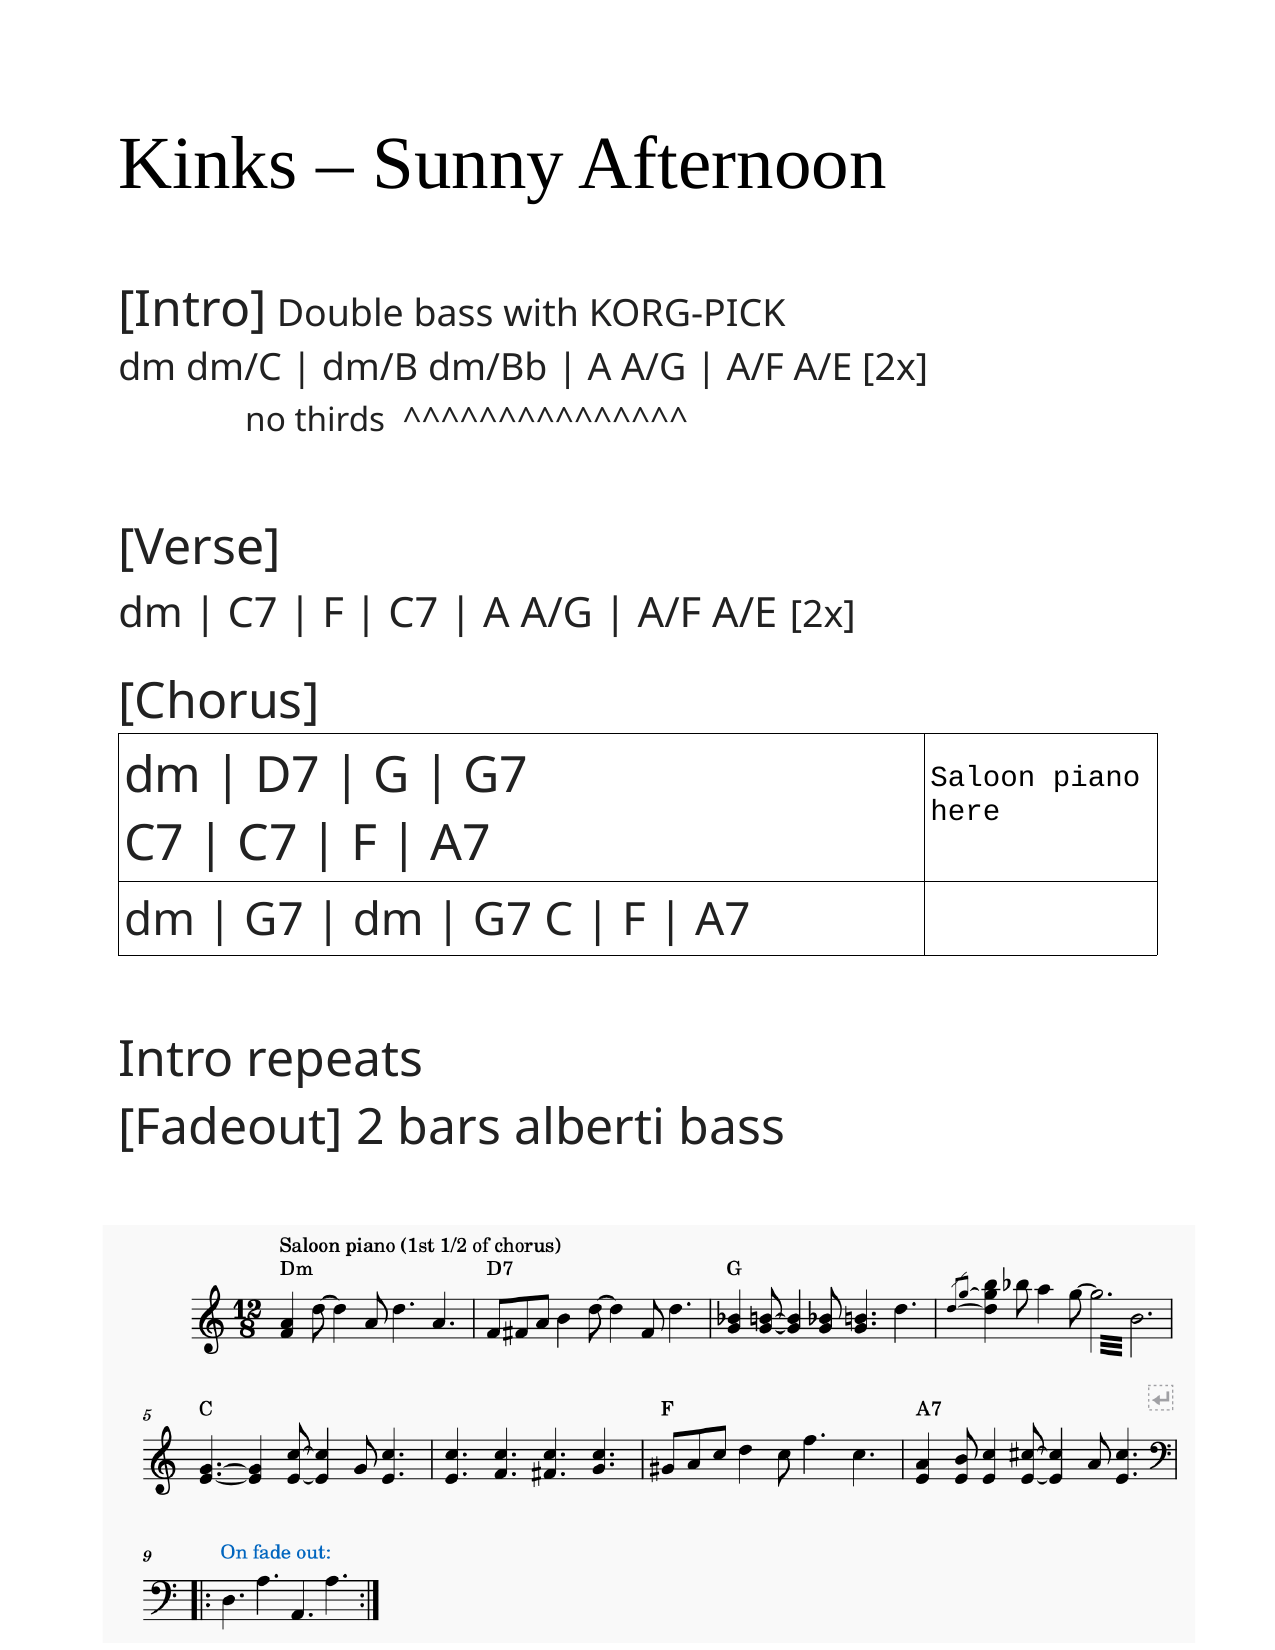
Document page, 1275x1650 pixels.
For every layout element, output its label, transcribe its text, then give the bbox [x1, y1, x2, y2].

text Intro repeats [118, 1023, 1157, 1091]
text dm dm/C | dm/B dm/Bb | A A/G | A/F A/E [2x] [118, 341, 1157, 392]
table_cell dm | G7 | dm | G7 C | F | A7 [119, 882, 924, 955]
text dm | C7 | F | C7 | A A/G | A/F A/E [2x] [118, 579, 1157, 641]
table_header dm | D7 | G | G7 C7 | C7 | F | A7 [119, 734, 924, 881]
text Kinks – Sunny Afternoon [118, 118, 1157, 204]
table_header Saloon piano here [925, 734, 1157, 881]
text [Fadeout] 2 bars alberti bass [118, 1091, 1157, 1159]
text [Verse] [118, 511, 1157, 579]
text no thirds ^^^^^^^^^^^^^^^ [118, 392, 1157, 443]
picture [102, 1225, 1196, 1643]
text [Chorus] [118, 665, 1157, 733]
text [Intro] Double bass with KORG-PICK [118, 272, 1157, 341]
table_cell [925, 882, 1157, 955]
